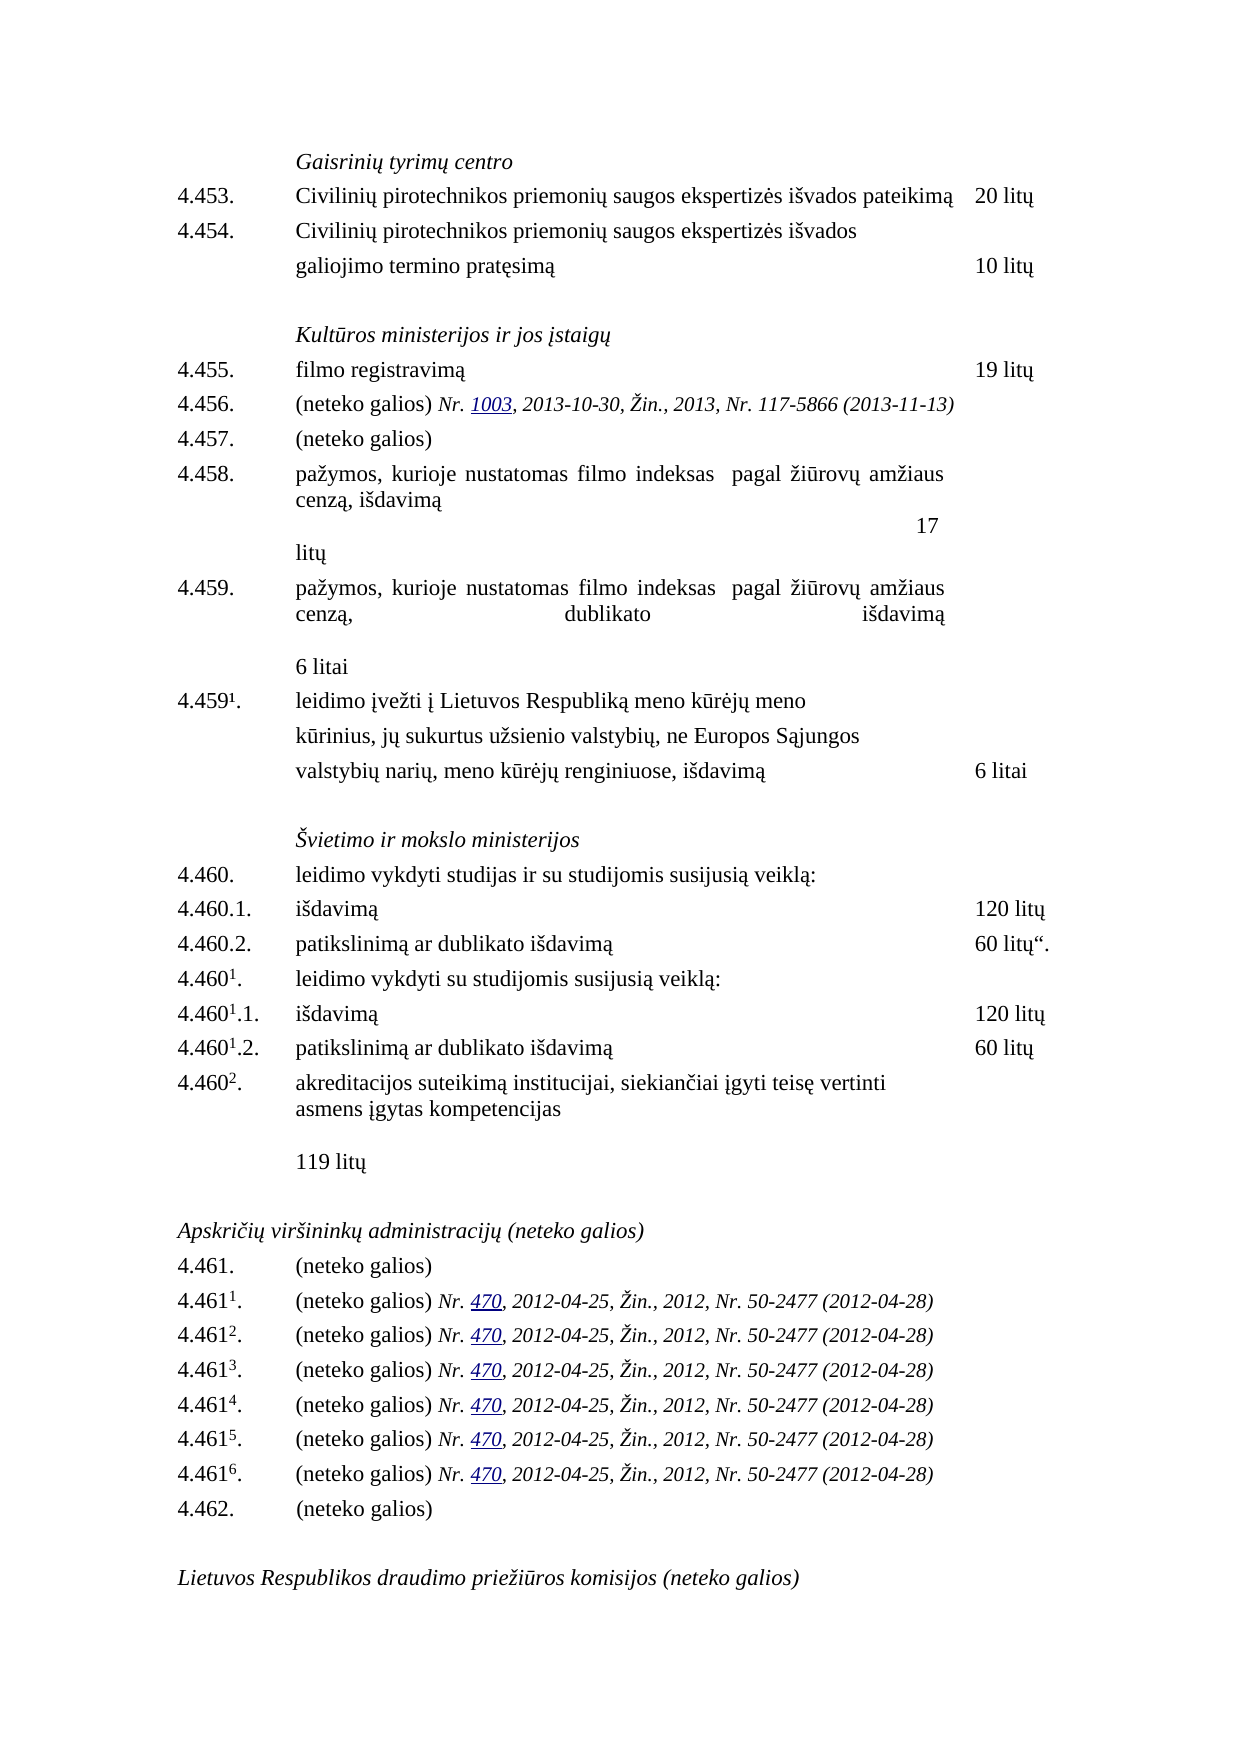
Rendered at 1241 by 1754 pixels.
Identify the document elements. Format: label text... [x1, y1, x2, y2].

list (neteko galios) [177, 1495, 1122, 1521]
text Kultūros ministerijos ir jos įstaigų [177, 321, 1122, 347]
text kūrinius, jų sukurtus užsienio valstybių, ne Europos Sąjungos [177, 722, 1122, 748]
text 4.453. Civilinių pirotechnikos priemonių saugos ekspertizės išvados pateikimą 20 litų [177, 182, 1122, 209]
text 4.460. leidimo vykdyti studijas ir su studijomis susijusią veiklą: [177, 861, 1122, 887]
text 4.460.2. patikslinimą ar dublikato išdavimą 60 litų“. [177, 930, 1122, 957]
text 4.456. (neteko galios) Nr. 1003, 2013-10-30, Žin., 2013, Nr. 117-5866 (2013-11-13) [177, 391, 1122, 417]
text valstybių narių, meno kūrėjų renginiuose, išdavimą 6 litai [177, 757, 1122, 783]
text 4.457. (neteko galios) [177, 425, 1122, 452]
text Lietuvos Respublikos draudimo priežiūros komisijos (neteko galios) [177, 1564, 1122, 1591]
text Apskričių viršininkų administracijų (neteko galios) [177, 1217, 1122, 1244]
text 4.461. (neteko galios) [177, 1252, 1122, 1278]
text 4.4602. akreditacijos suteikimą institucijai, siekiančiai įgyti teisę vertinti asmens įgytas kompetencijas 119 litų [177, 1069, 901, 1174]
text 4.458. pažymos, kurioje nustatomas filmo indeksas pagal žiūrovų amžiaus cenzą, išdavimą 17 litų [177, 460, 945, 565]
text 4.460.1. išdavimą 120 litų [177, 896, 1122, 922]
text 4.4612. (neteko galios) Nr. 470, 2012-04-25, Žin., 2012, Nr. 50-2477 (2012-04-28) [177, 1321, 1122, 1348]
text 4.459¹. leidimo įvežti į Lietuvos Respubliką meno kūrėjų meno [177, 687, 1122, 714]
text 4.4614. (neteko galios) Nr. 470, 2012-04-25, Žin., 2012, Nr. 50-2477 (2012-04-28) [177, 1391, 1122, 1417]
text 4.4601.1. išdavimą 120 litų [177, 999, 1122, 1026]
text galiojimo termino pratęsimą 10 litų [177, 252, 1122, 278]
text 4.4611. (neteko galios) Nr. 470, 2012-04-25, Žin., 2012, Nr. 50-2477 (2012-04-28) [177, 1287, 1122, 1313]
text 4.454. Civilinių pirotechnikos priemonių saugos ekspertizės išvados [177, 217, 1122, 243]
text 4.455. filmo registravimą 19 litų [177, 356, 1122, 382]
text 4.4616. (neteko galios) Nr. 470, 2012-04-25, Žin., 2012, Nr. 50-2477 (2012-04-28) [177, 1460, 1122, 1487]
text 4.4613. (neteko galios) Nr. 470, 2012-04-25, Žin., 2012, Nr. 50-2477 (2012-04-28) [177, 1356, 1122, 1382]
text 4.4601. leidimo vykdyti su studijomis susijusią veiklą: [177, 965, 1122, 991]
text 4.4615. (neteko galios) Nr. 470, 2012-04-25, Žin., 2012, Nr. 50-2477 (2012-04-28) [177, 1426, 1122, 1452]
text 4.4601.2. patikslinimą ar dublikato išdavimą 60 litų [177, 1034, 1122, 1061]
text Švietimo ir mokslo ministerijos [177, 826, 1122, 852]
text Gaisrinių tyrimų centro [295, 148, 1122, 174]
text 4.459. pažymos, kurioje nustatomas filmo indeksas pagal žiūrovų amžiaus cenzą, dublikato išdavimą 6 litai [177, 574, 945, 679]
